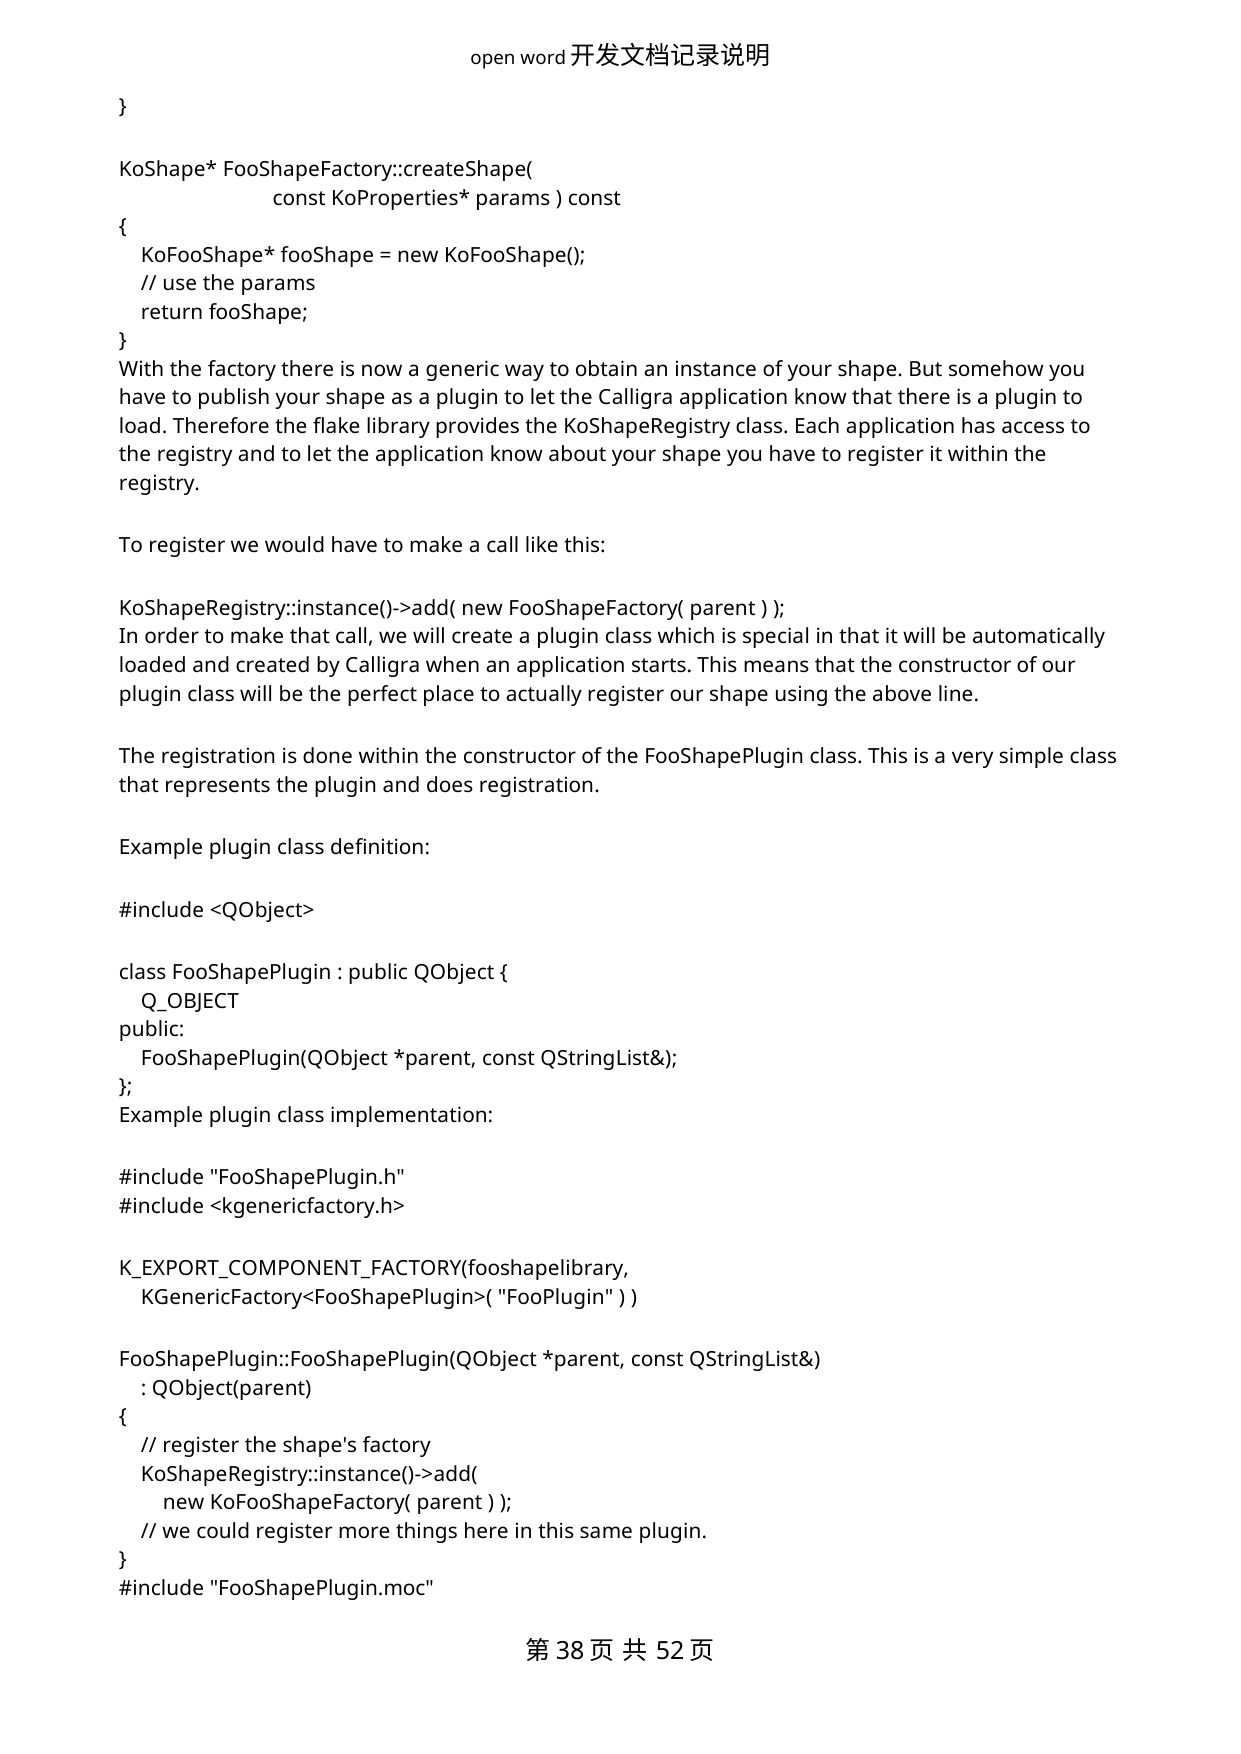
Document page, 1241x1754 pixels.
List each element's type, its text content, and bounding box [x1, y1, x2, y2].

text public: [119, 1014, 1121, 1043]
text #include <kgenericfactory.h> [119, 1191, 1121, 1219]
text // we could register more things here in this same plugin. [119, 1516, 1121, 1544]
text // use the params [119, 268, 1121, 297]
text #include <QObject> [119, 894, 1121, 923]
text Q_OBJECT [119, 986, 1121, 1014]
text KoShape* FooShapeFactory::createShape( [119, 154, 1121, 182]
text } [119, 91, 1121, 120]
text FooShapePlugin(QObject *parent, const QStringList&); [119, 1043, 1121, 1071]
text { [119, 1401, 1121, 1430]
text // register the shape's factory [119, 1430, 1121, 1458]
text #include "FooShapePlugin.moc" [119, 1573, 1121, 1601]
text : QObject(parent) [119, 1373, 1121, 1401]
text Example plugin class definition: [119, 832, 1121, 861]
text } [119, 1544, 1121, 1573]
text } [119, 325, 1121, 354]
text FooShapePlugin::FooShapePlugin(QObject *parent, const QStringList&) [119, 1344, 1121, 1373]
text KGenericFactory<FooShapePlugin>( "FooPlugin" ) ) [119, 1282, 1121, 1310]
text In order to make that call, we will create a plugin class which is special in that it will be automatically loaded and created by Calligra when an application starts. This means that the constructor of our plugin class will be the perfect place to actually register our shape using the above line. [119, 621, 1121, 707]
text class FooShapePlugin : public QObject { [119, 957, 1121, 986]
text new KoFooShapeFactory( parent ) ); [119, 1487, 1121, 1516]
text { [119, 211, 1121, 239]
text #include "FooShapePlugin.h" [119, 1162, 1121, 1191]
text With the factory there is now a generic way to obtain an instance of your shape. But somehow you have to publish your shape as a plugin to let the Calligra application know that there is a plugin to load. Therefore the flake library provides the KoShapeRegistry class. Each application has access to the registry and to let the application know about your shape you have to register it within the registry. [119, 354, 1121, 496]
text Example plugin class implementation: [119, 1100, 1121, 1128]
text }; [119, 1071, 1121, 1100]
text KoShapeRegistry::instance()->add( new FooShapeFactory( parent ) ); [119, 593, 1121, 621]
text return fooShape; [119, 297, 1121, 325]
text To register we would have to make a call like this: [119, 530, 1121, 559]
text K_EXPORT_COMPONENT_FACTORY(fooshapelibrary, [119, 1253, 1121, 1282]
text The registration is done within the constructor of the FooShapePlugin class. This is a very simple class that represents the plugin and does registration. [119, 741, 1121, 798]
text const KoProperties* params ) const [119, 182, 1121, 211]
text KoShapeRegistry::instance()->add( [119, 1458, 1121, 1487]
text KoFooShape* fooShape = new KoFooShape(); [119, 239, 1121, 268]
